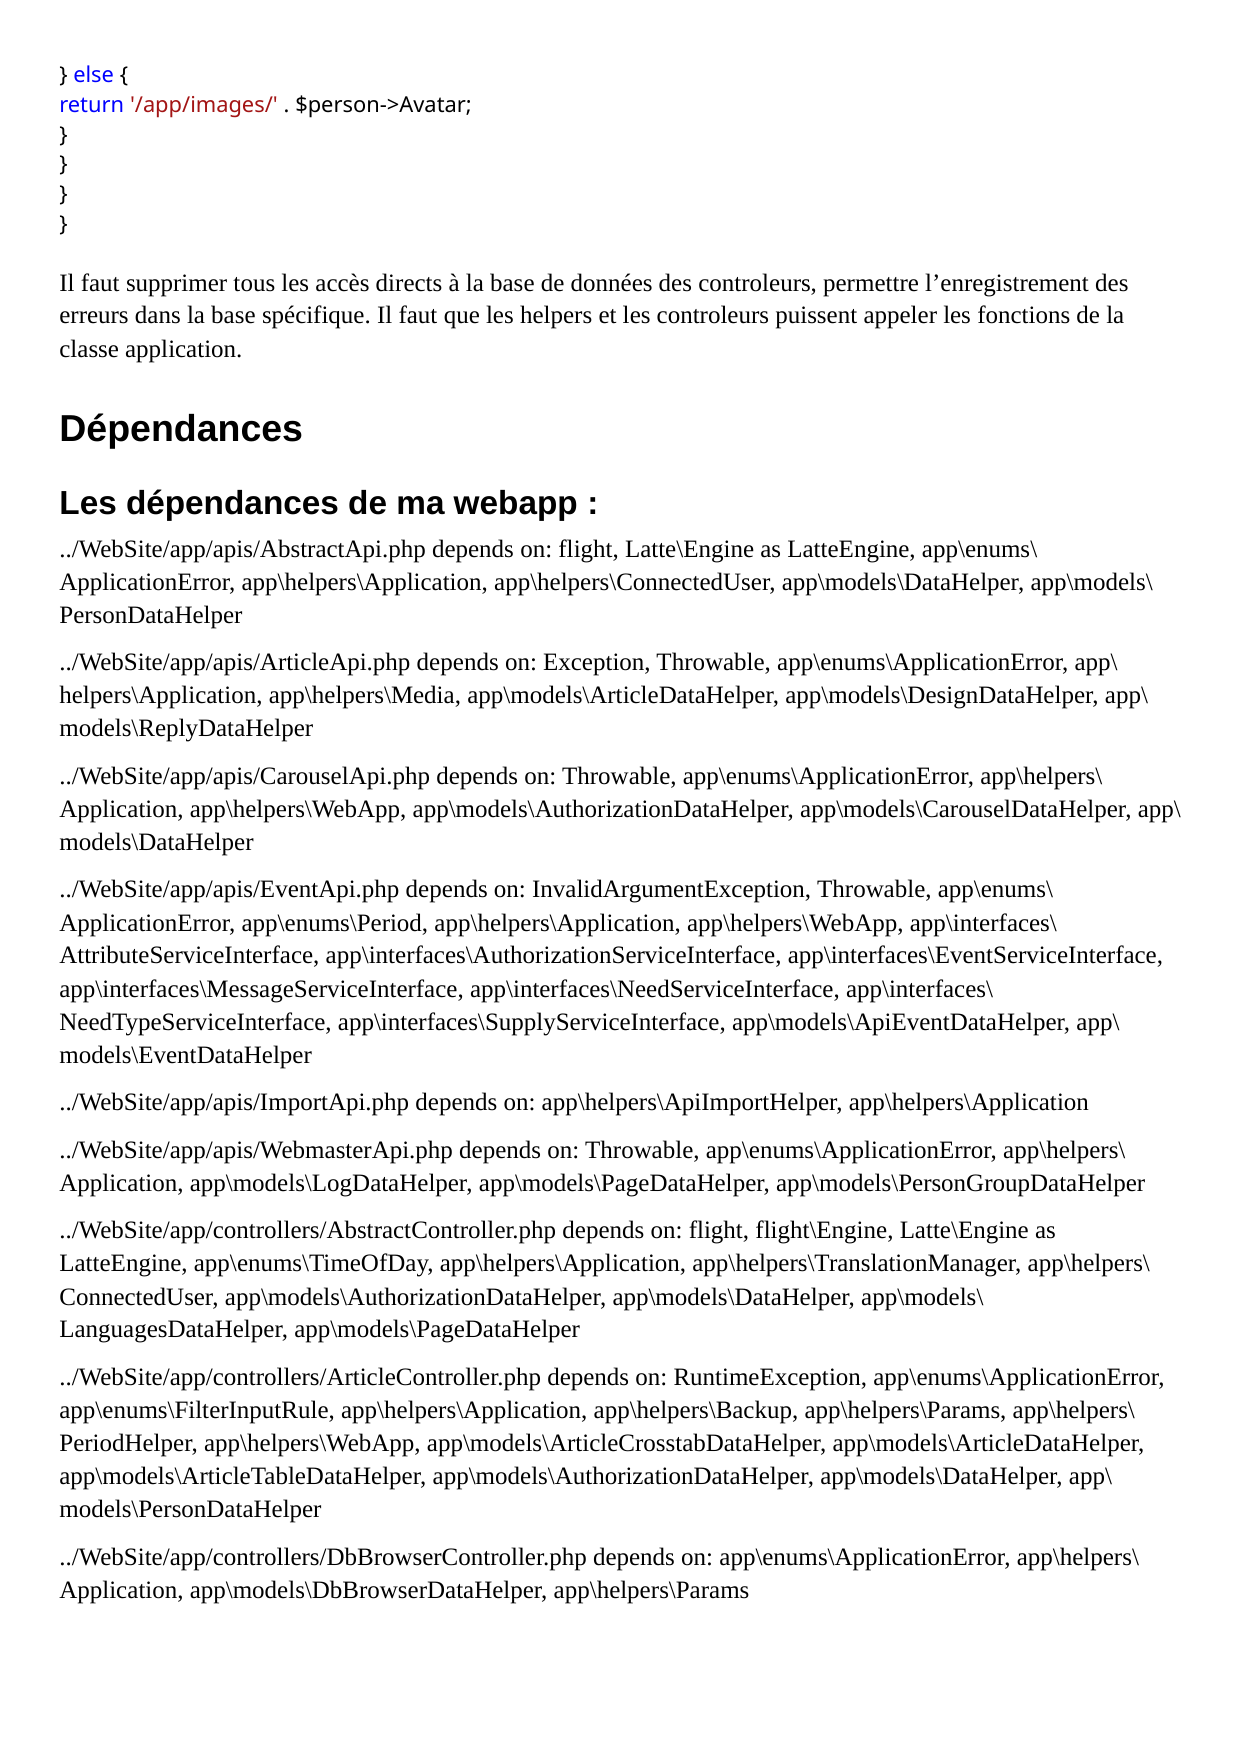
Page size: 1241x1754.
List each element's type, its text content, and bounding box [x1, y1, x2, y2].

text } else { [59, 59, 1181, 89]
text ../WebSite/app/apis/CarouselApi.php depends on: Throwable, app\enums\ApplicationError, app\helpers\Application, app\helpers\WebApp, app\models\AuthorizationDataHelper, app\models\CarouselDataHelper, app\models\DataHelper [59, 761, 1181, 856]
text ../WebSite/app/apis/WebmasterApi.php depends on: Throwable, app\enums\ApplicationError, app\helpers\Application, app\models\LogDataHelper, app\models\PageDataHelper, app\models\PersonGroupDataHelper [59, 1135, 1181, 1197]
text ../WebSite/app/apis/ImportApi.php depends on: app\helpers\ApiImportHelper, app\helpers\Application [59, 1087, 1181, 1116]
subtitle Dépendances [59, 406, 1181, 449]
text } [59, 119, 1181, 148]
text } [59, 148, 1181, 178]
text ../WebSite/app/apis/ArticleApi.php depends on: Exception, Throwable, app\enums\ApplicationError, app\helpers\Application, app\helpers\Media, app\models\ArticleDataHelper, app\models\DesignDataHelper, app\models\ReplyDataHelper [59, 647, 1181, 742]
text ../WebSite/app/controllers/DbBrowserController.php depends on: app\enums\ApplicationError, app\helpers\Application, app\models\DbBrowserDataHelper, app\helpers\Params [59, 1542, 1181, 1604]
text ../WebSite/app/controllers/ArticleController.php depends on: RuntimeException, app\enums\ApplicationError, app\enums\FilterInputRule, app\helpers\Application, app\helpers\Backup, app\helpers\Params, app\helpers\PeriodHelper, app\helpers\WebApp, app\models\ArticleCrosstabDataHelper, app\models\ArticleDataHelper, app\models\ArticleTableDataHelper, app\models\AuthorizationDataHelper, app\models\DataHelper, app\models\PersonDataHelper [59, 1362, 1181, 1523]
text ../WebSite/app/apis/AbstractApi.php depends on: flight, Latte\Engine as LatteEngine, app\enums\ApplicationError, app\helpers\Application, app\helpers\ConnectedUser, app\models\DataHelper, app\models\PersonDataHelper [59, 534, 1181, 628]
subtitle Les dépendances de ma webapp : [59, 483, 1181, 521]
text Il faut supprimer tous les accès directs à la base de données des controleurs, permettre l’enregistrement des erreurs dans la base spécifique. Il faut que les helpers et les controleurs puissent appeler les fonctions de la classe application. [59, 268, 1181, 362]
text return '/app/images/' . $person->Avatar; [59, 89, 1181, 119]
text } [59, 178, 1181, 208]
text } [59, 208, 1181, 238]
text ../WebSite/app/apis/EventApi.php depends on: InvalidArgumentException, Throwable, app\enums\ApplicationError, app\enums\Period, app\helpers\Application, app\helpers\WebApp, app\interfaces\AttributeServiceInterface, app\interfaces\AuthorizationServiceInterface, app\interfaces\EventServiceInterface, app\interfaces\MessageServiceInterface, app\interfaces\NeedServiceInterface, app\interfaces\NeedTypeServiceInterface, app\interfaces\SupplyServiceInterface, app\models\ApiEventDataHelper, app\models\EventDataHelper [59, 874, 1181, 1068]
text ../WebSite/app/controllers/AbstractController.php depends on: flight, flight\Engine, Latte\Engine as LatteEngine, app\enums\TimeOfDay, app\helpers\Application, app\helpers\TranslationManager, app\helpers\ConnectedUser, app\models\AuthorizationDataHelper, app\models\DataHelper, app\models\LanguagesDataHelper, app\models\PageDataHelper [59, 1216, 1181, 1343]
